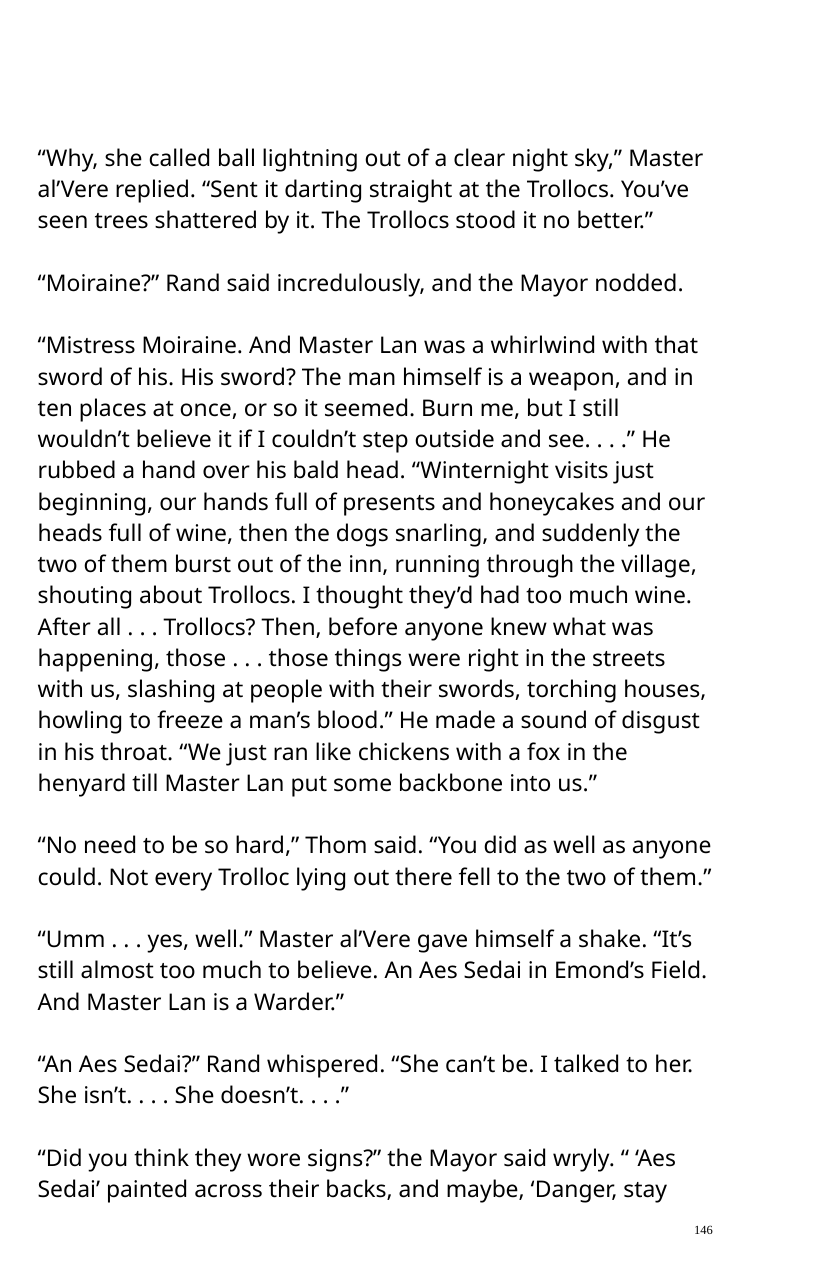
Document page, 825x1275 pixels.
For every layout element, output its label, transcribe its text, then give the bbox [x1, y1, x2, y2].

text “An Aes Sedai?” Rand whispered. “She can’t be. I talked to her. She isn’t. . . . She doesn’t. . . .” [37, 1048, 712, 1111]
text “Umm . . . yes, well.” Master al’Vere gave himself a shake. “It’s still almost too much to believe. An Aes Sedai in Emond’s Field. And Master Lan is a Warder.” [37, 923, 712, 1017]
text “Why, she called ball lightning out of a clear night sky,” Master al’Vere replied. “Sent it darting straight at the Trollocs. You’ve seen trees shattered by it. The Trollocs stood it no better.” [37, 142, 712, 236]
text “Moiraine?” Rand said incredulously, and the Mayor nodded. [37, 267, 712, 298]
text “Did you think they wore signs?” the Mayor said wryly. “ ‘Aes Sedai’ painted across their backs, and maybe, ‘Danger, stay [37, 1142, 712, 1204]
text “No need to be so hard,” Thom said. “You did as well as anyone could. Not every Trolloc lying out there fell to the two of them.” [37, 829, 712, 892]
text “Mistress Moiraine. And Master Lan was a whirlwind with that sword of his. His sword? The man himself is a weapon, and in ten places at once, or so it seemed. Burn me, but I still wouldn’t believe it if I couldn’t step outside and see. . . .” He rubbed a hand over his bald head. “Winternight visits just beginning, our hands full of presents and honeycakes and our heads full of wine, then the dogs snarling, and suddenly the two of them burst out of the inn, running through the village, shouting about Trollocs. I thought they’d had too much wine. After all . . . Trollocs? Then, before anyone knew what was happening, those . . . those things were right in the streets with us, slashing at people with their swords, torching houses, howling to freeze a man’s blood.” He made a sound of disgust in his throat. “We just ran like chickens with a fox in the henyard till Master Lan put some backbone into us.” [37, 329, 712, 798]
